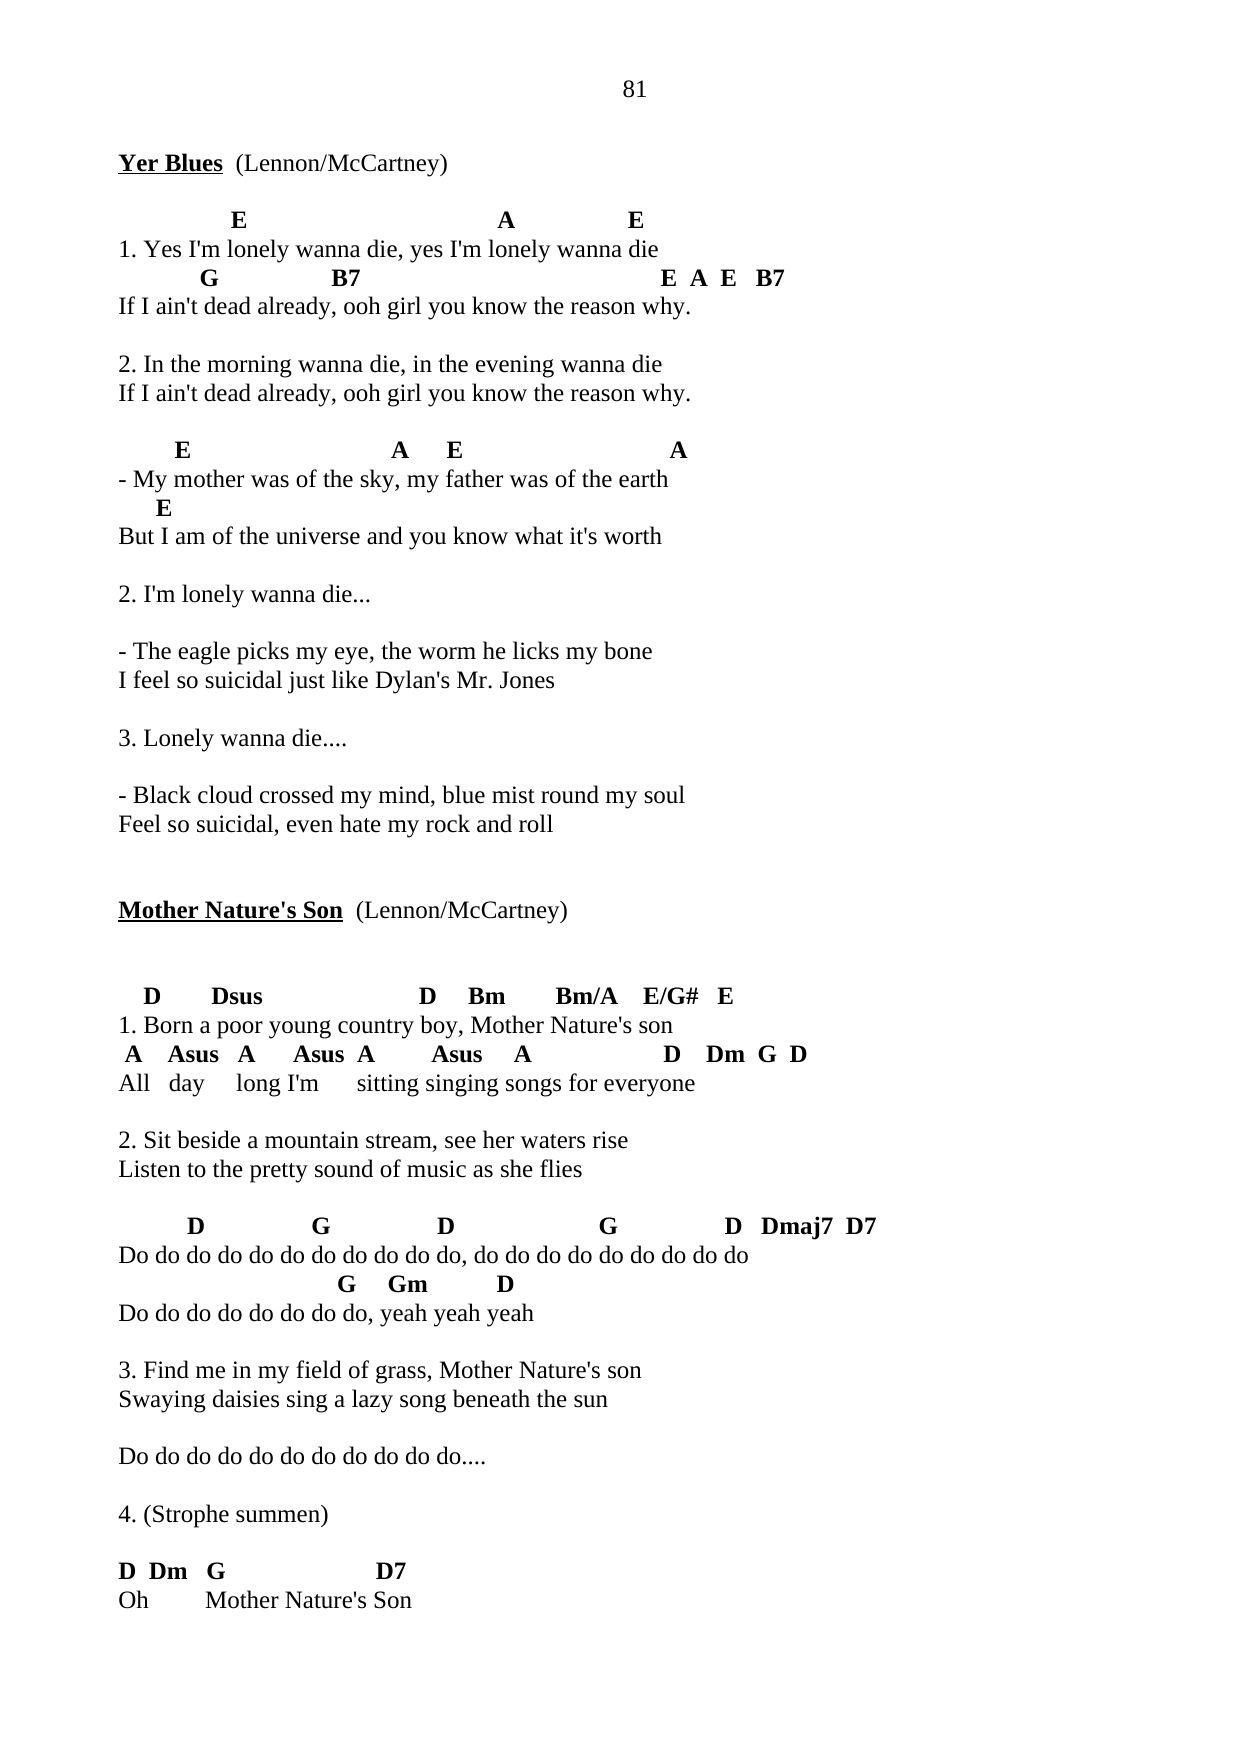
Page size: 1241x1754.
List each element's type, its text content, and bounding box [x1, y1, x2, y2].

text E A E [118, 205, 1152, 234]
text - The eagle picks my eye, the worm he licks my bone [118, 636, 1152, 665]
text 2. I'm lonely wanna die... [118, 579, 1152, 636]
text Oh Mother Nature's Son [118, 1585, 1152, 1614]
text Do do do do do do do do do do do, do do do do do do do do do [118, 1240, 1152, 1269]
text Do do do do do do do do, yeah yeah yeah [118, 1298, 1152, 1355]
text I feel so suicidal just like Dylan's Mr. Jones [118, 665, 1152, 723]
text 3. Find me in my field of grass, Mother Nature's son [118, 1355, 1152, 1384]
text Feel so suicidal, even hate my rock and roll [118, 809, 1152, 838]
text G Gm D [118, 1269, 1152, 1298]
text If I ain't dead already, ooh girl you know the reason why. [118, 378, 1152, 406]
text 1. Yes I'm lonely wanna die, yes I'm lonely wanna die [118, 234, 1152, 263]
text Do do do do do do do do do do do.... [118, 1441, 1152, 1470]
text 4. (Strophe summen) [118, 1499, 1152, 1556]
text All day long I'm sitting singing songs for everyone [118, 1068, 1152, 1096]
text Listen to the pretty sound of music as she flies [118, 1154, 1152, 1183]
text D Dm G D7 [118, 1556, 1152, 1585]
text D G D G D Dmaj7 D7 [118, 1211, 1152, 1240]
text Swaying daisies sing a lazy song beneath the sun [118, 1384, 1152, 1413]
text A Asus A Asus A Asus A D Dm G D [118, 1039, 1152, 1068]
text 1. Born a poor young country boy, Mother Nature's son [118, 1010, 1152, 1039]
text 2. Sit beside a mountain stream, see her waters rise [118, 1125, 1152, 1154]
text Mother Nature's Son (Lennon/McCartney) [118, 895, 1152, 924]
text D Dsus D Bm Bm/A E/G# E [118, 981, 1152, 1010]
text E [118, 493, 1152, 521]
text 3. Lonely wanna die.... [118, 723, 1152, 751]
text G B7 E A E B7 [118, 263, 1152, 291]
text If I ain't dead already, ooh girl you know the reason why. [118, 291, 1152, 320]
text E A E A - My mother was of the sky, my father was of the earth [118, 435, 1152, 493]
text But I am of the universe and you know what it's worth [118, 521, 1152, 579]
text - Black cloud crossed my mind, blue mist round my soul [118, 780, 1152, 809]
text Yer Blues (Lennon/McCartney) [118, 148, 1152, 176]
text 2. In the morning wanna die, in the evening wanna die [118, 349, 1152, 378]
